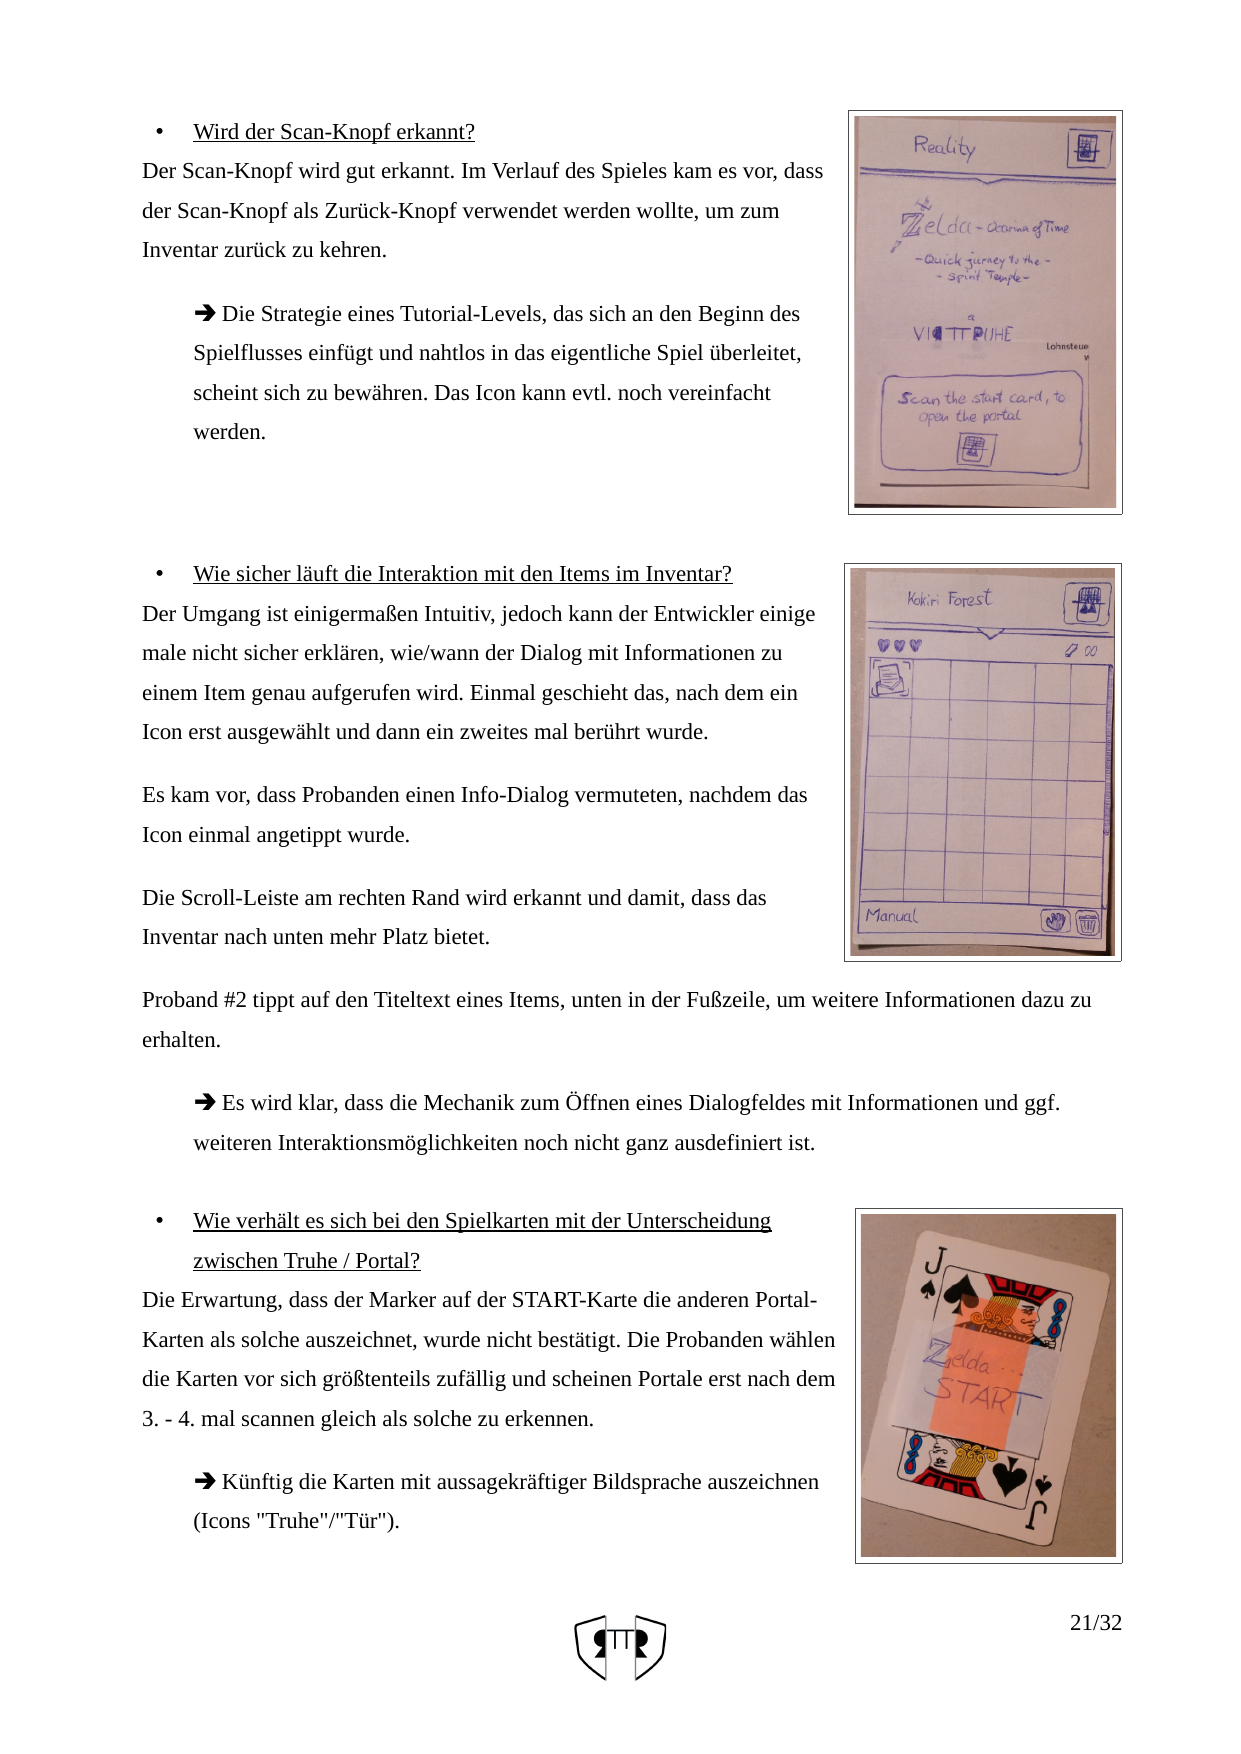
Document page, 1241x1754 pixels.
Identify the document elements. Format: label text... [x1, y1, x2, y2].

text Es kam vor, dass Probanden einen Info-Dialog vermuteten, nachdem das Icon einmal angetippt wurde. [142, 781, 844, 847]
list Wird der Scan-Knopf erkannt? [156, 118, 848, 144]
list Wie verhält es sich bei den Spielkarten mit der Unterscheidung zwischen Truhe / Portal? [156, 1207, 1122, 1273]
text  Es wird klar, dass die Mechanik zum Öffnen eines Dialogfeldes mit Informationen und ggf. weiteren Interaktionsmöglichkeiten noch nicht ganz ausdefiniert ist. [193, 1089, 1122, 1155]
list [856, 1209, 1122, 1563]
text Der Scan-Knopf wird gut erkannt. Im Verlauf des Spieles kam es vor, dass der Scan-Knopf als Zurück-Knopf verwendet werden wollte, um zum Inventar zurück zu kehren. [142, 158, 848, 263]
picture [850, 568, 1115, 956]
text  Die Strategie eines Tutorial-Levels, das sich an den Beginn des Spielflusses einfügt und nahtlos in das eigentliche Spiel überleitet, scheint sich zu bewähren. Das Icon kann evtl. noch vereinfacht werden. [193, 300, 848, 444]
list [849, 111, 1122, 514]
picture [574, 1615, 667, 1681]
text Der Umgang ist einigermaßen Intuitiv, jedoch kann der Entwickler einige male nicht sicher erklären, wie/wann der Dialog mit Informationen zu einem Item genau aufgerufen wird. Einmal geschieht das, nach dem ein Icon erst ausgewählt und dann ein zweites mal berührt wurde. [142, 600, 844, 744]
list [845, 564, 1121, 961]
text  Künftig die Karten mit aussagekräftiger Bildsprache auszeichnen (Icons "Truhe"/"Tür"). [193, 1468, 855, 1534]
picture [854, 116, 1117, 508]
list Wie sicher läuft die Interaktion mit den Items im Inventar? [156, 560, 1122, 587]
text Die Erwartung, dass der Marker auf der START-Karte die anderen Portal-Karten als solche auszeichnet, wurde nicht bestätigt. Die Probanden wählen die Karten vor sich größtenteils zufällig und scheinen Portale erst nach dem 3. - 4. mal scannen gleich als solche zu erkennen. [142, 1286, 855, 1431]
picture [860, 1214, 1117, 1557]
text Proband #2 tippt auf den Titeltext eines Items, unten in der Fußzeile, um weitere Informationen dazu zu erhalten. [142, 986, 1122, 1052]
text Die Scroll-Leiste am rechten Rand wird erkannt und damit, dass das Inventar nach unten mehr Platz bietet. [142, 884, 844, 950]
